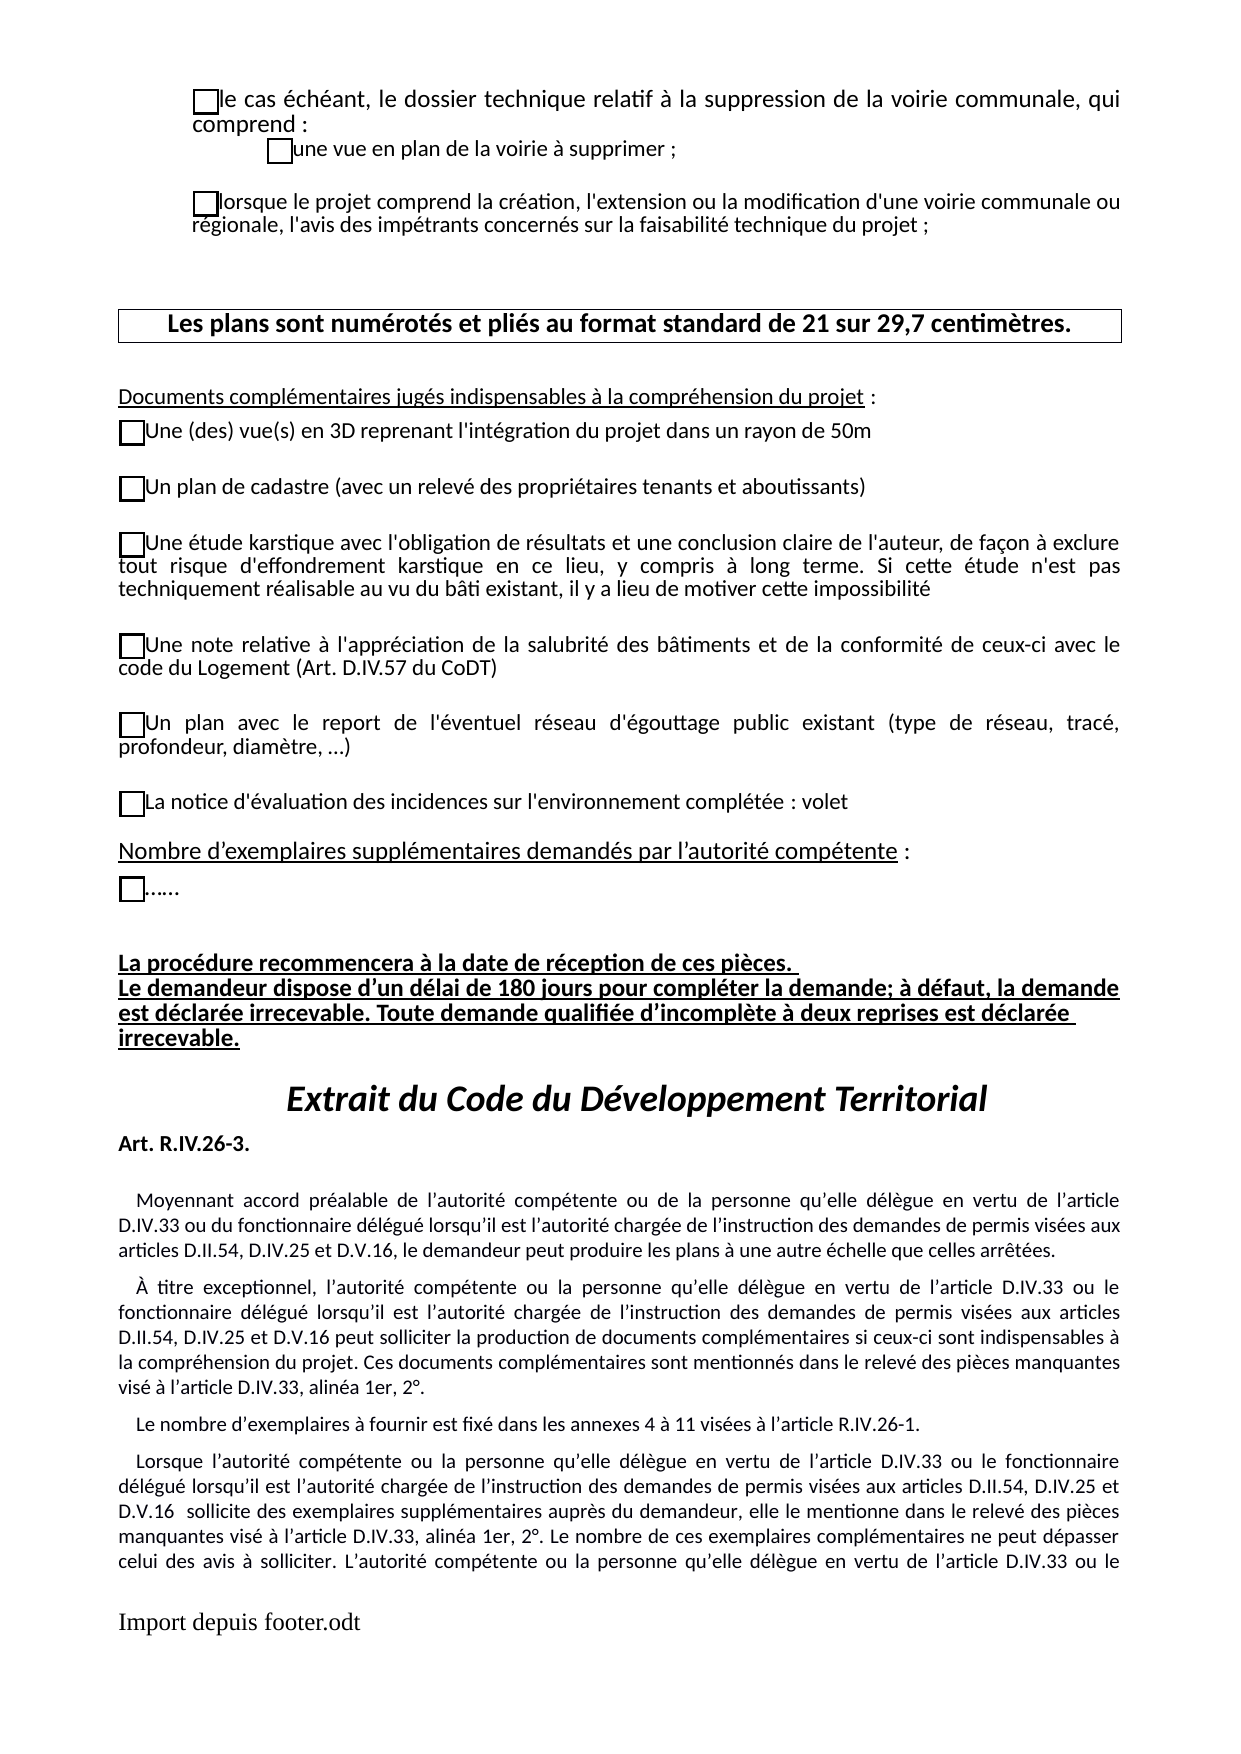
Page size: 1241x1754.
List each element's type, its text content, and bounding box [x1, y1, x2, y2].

text [192, 139, 266, 163]
text …… [145, 877, 1122, 902]
text Les plans sont numérotés et pliés au format standard de 21 sur 29,7 centimètres. [119, 310, 1121, 342]
text Le nombre d’exemplaires à fournir est fixé dans les annexes 4 à 11 visées à l’article R.IV.26-1. [118, 1416, 1122, 1436]
text Un plan avec le report de l'éventuel réseau d'égouttage public existant (type de réseau, tracé, profondeur, diamètre, …) [118, 713, 1122, 760]
text Documents complémentaires jugés indispensables à la compréhension du projet : [118, 387, 1122, 410]
text le cas échéant, le dossier technique relatif à la suppression de la voirie communale, qui comprend : [118, 89, 1122, 139]
text Une étude karstique avec l'obligation de résultats et une conclusion claire de l'auteur, de façon à exclure tout risque d'effondrement karstique en ce lieu, y compris à long terme. Si cette étude n'est pas techniquement réalisable au vu du bâti existant, il y a lieu de motiver cette impossibilité [118, 533, 1122, 602]
text Nombre d’exemplaires supplémentaires demandés par l’autorité compétente : [118, 841, 1122, 866]
text Un plan de cadastre (avec un relevé des propriétaires tenants et aboutissants) [145, 477, 1122, 500]
text La notice d'évaluation des incidences sur l'environnement complétée : volet [145, 792, 1122, 816]
text Art. R.IV.26-3. [118, 1134, 1122, 1192]
text Moyennant accord préalable de l’autorité compétente ou de la personne qu’elle délègue en vertu de l’article D.IV.33 ou du fonctionnaire délégué lorsqu’il est l’autorité chargée de l’instruction des demandes de permis visées aux articles D.II.54, D.IV.25 et D.V.16, le demandeur peut produire les plans à une autre échelle que celles arrêtées. [118, 1192, 1122, 1263]
text Lorsque l’autorité compétente ou la personne qu’elle délègue en vertu de l’article D.IV.33 ou le fonctionnaire délégué lorsqu’il est l’autorité chargée de l’instruction des demandes de permis visées aux articles D.II.54, D.IV.25 et D.V.16 sollicite des exemplaires supplémentaires auprès du demandeur, elle le mentionne dans le relevé des pièces manquantes visé à l’article D.IV.33, alinéa 1er, 2°. Le nombre de ces exemplaires complémentaires ne peut dépasser celui des avis à solliciter. L’autorité compétente ou la personne qu’elle délègue en vertu de l’article D.IV.33 ou le [118, 1452, 1122, 1573]
text Une (des) vue(s) en 3D reprenant l'intégration du projet dans un rayon de 50m [145, 421, 1122, 444]
text Le demandeur dispose d’un délai de 180 jours pour compléter la demande; à défaut, la demande est déclarée irrecevable. Toute demande qualifiée d’incomplète à deux reprises est déclarée irrecevable. [118, 978, 1122, 1053]
text Extrait du Code du Développement Territorial [156, 1084, 1122, 1121]
text La procédure recommencera à la date de réception de ces pièces. [118, 953, 1122, 978]
text une vue en plan de la voirie à supprimer ; [293, 139, 1122, 163]
text lorsque le projet comprend la création, l'extension ou la modification d'une voirie communale ou régionale, l'avis des impétrants concernés sur la faisabilité technique du projet ; [118, 192, 1122, 238]
text À titre exceptionnel, l’autorité compétente ou la personne qu’elle délègue en vertu de l’article D.IV.33 ou le fonctionnaire délégué lorsqu’il est l’autorité chargée de l’instruction des demandes de permis visées aux articles D.II.54, D.IV.25 et D.V.16 peut solliciter la production de documents complémentaires si ceux-ci sont indispensables à la compréhension du projet. Ces documents complémentaires sont mentionnés dans le relevé des pièces manquantes visé à l’article D.IV.33, alinéa 1er, 2°. [118, 1279, 1122, 1400]
text Une note relative à l'appréciation de la salubrité des bâtiments et de la conformité de ceux-ci avec le code du Logement (Art. D.IV.57 du CoDT) [118, 634, 1122, 681]
